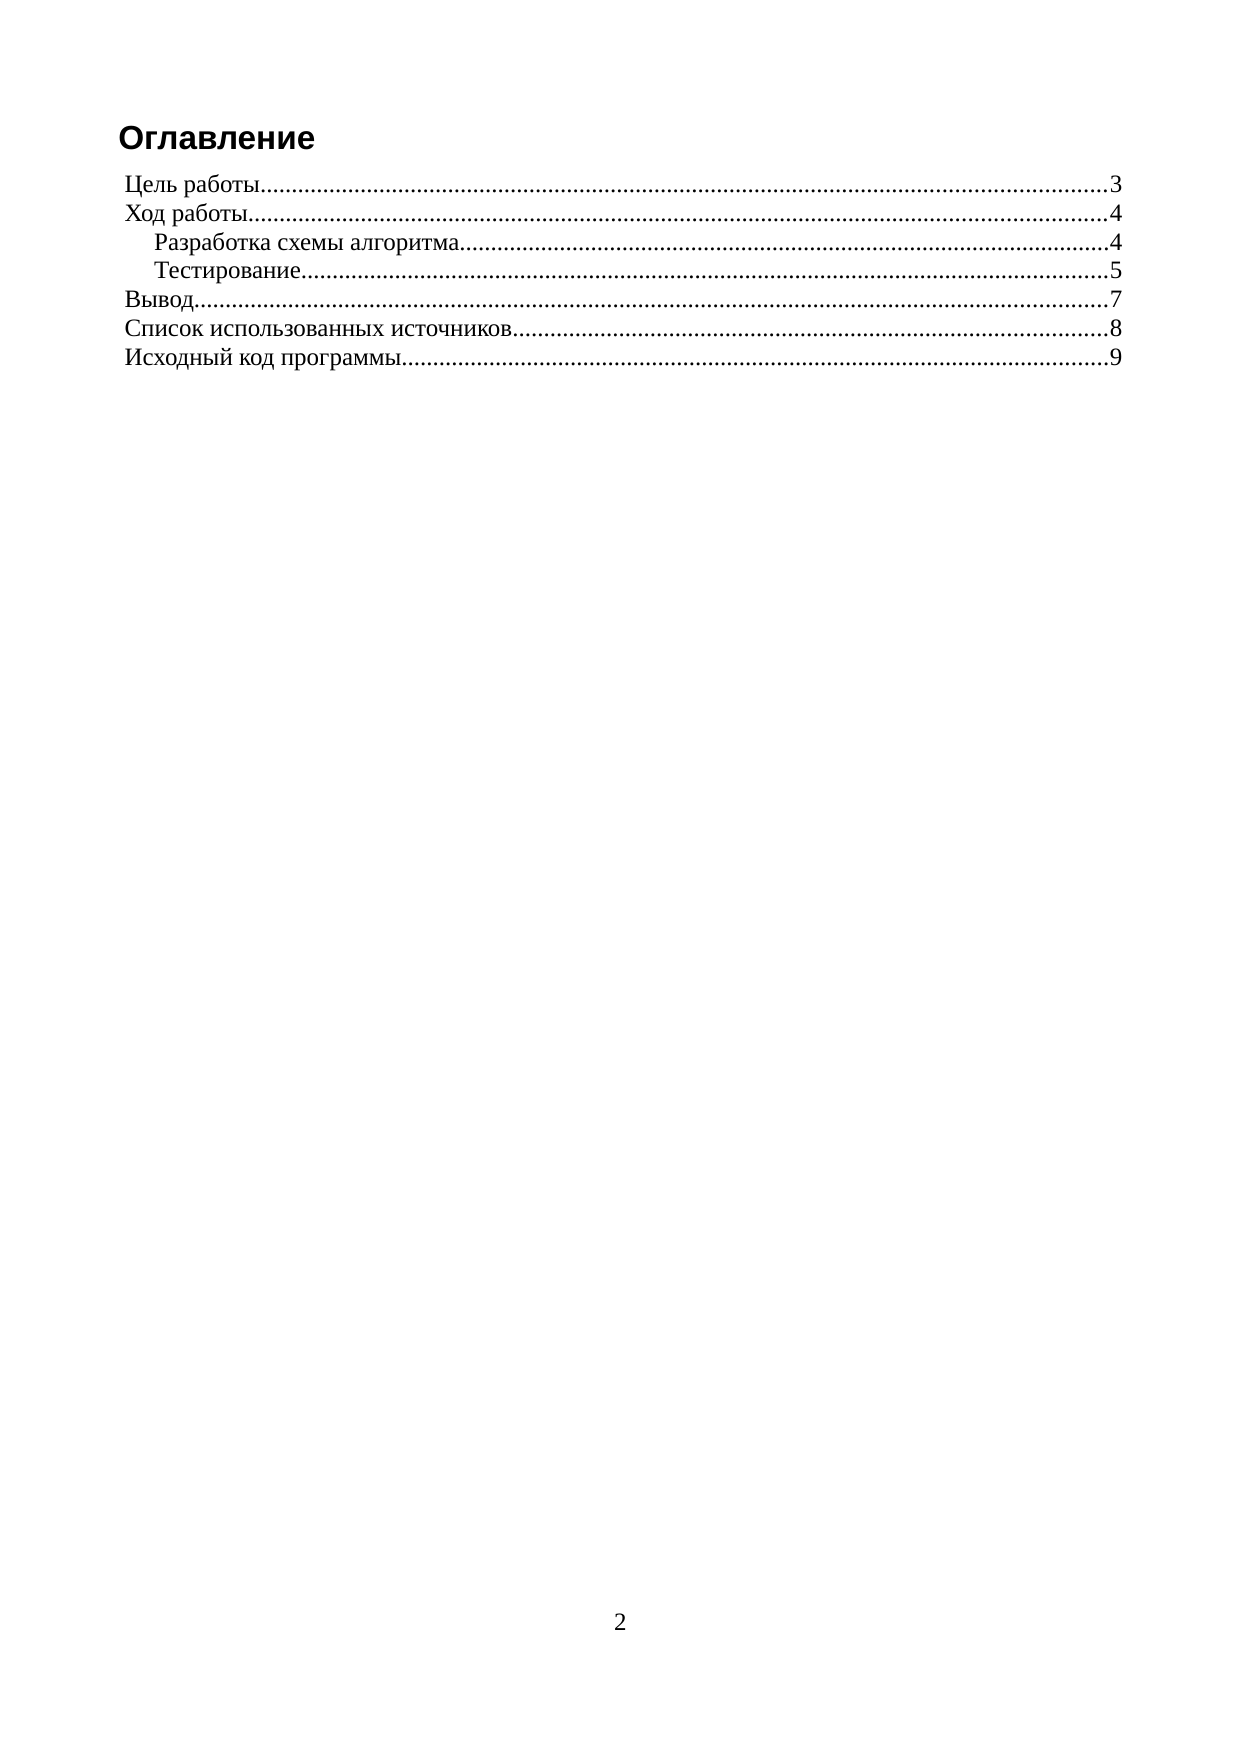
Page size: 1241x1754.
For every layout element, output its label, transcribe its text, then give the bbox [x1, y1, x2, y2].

subtitle Оглавление [118, 118, 1122, 157]
text Вывод 7 [118, 284, 1122, 313]
text Разработка схемы алгоритма 4 [148, 227, 1122, 255]
text Цель работы 3 [118, 169, 1122, 198]
text Исходный код программы 9 [118, 342, 1122, 370]
text Ход работы 4 [118, 198, 1122, 227]
text Тестирование 5 [148, 255, 1122, 284]
text Список использованных источников 8 [118, 313, 1122, 342]
